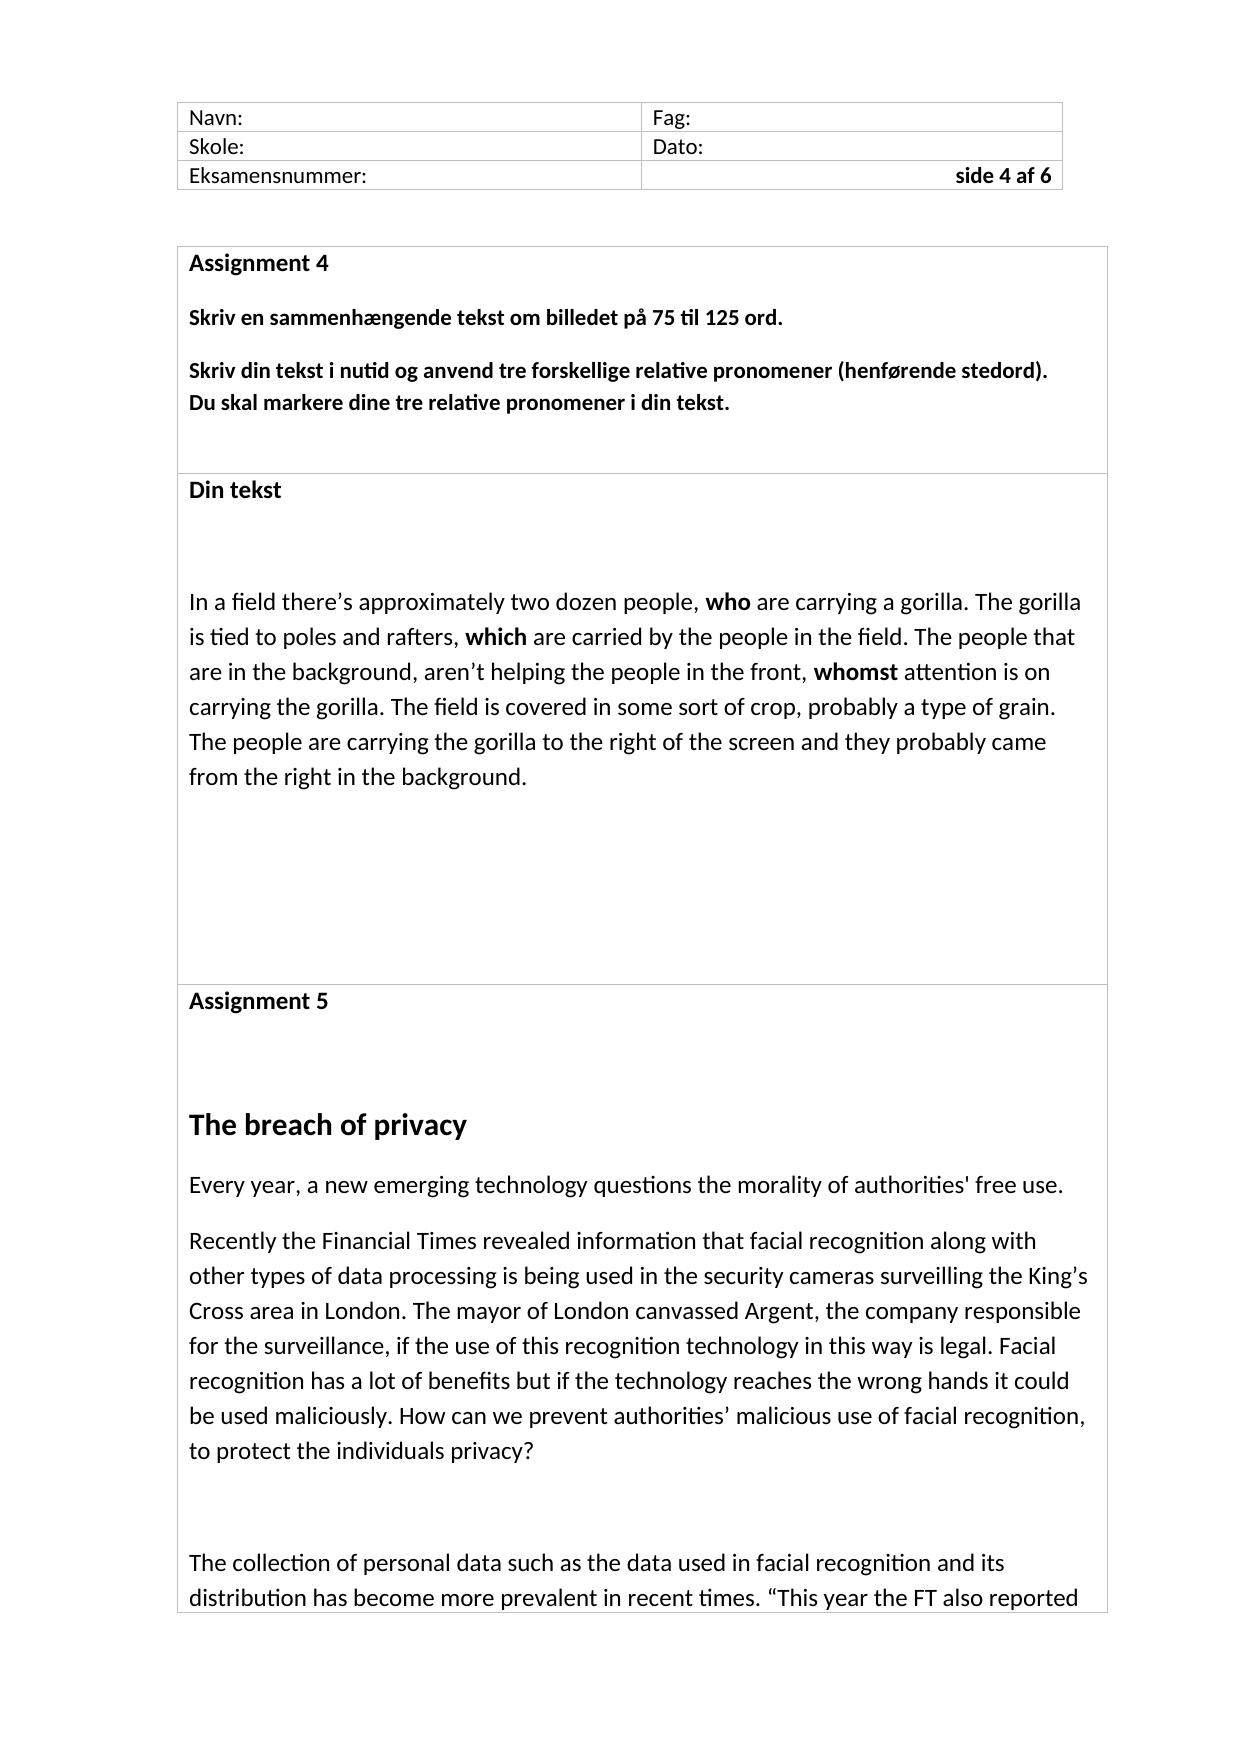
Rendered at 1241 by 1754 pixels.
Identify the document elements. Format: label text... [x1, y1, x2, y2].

table_cell Din tekst In a field there’s approximately two dozen people, who are carrying a gorilla. The gorilla is tied to poles and rafters, which are carried by the people in the field. The people that are in the background, aren’t helping the people in the front, whomst attention is on carrying the gorilla. The field is covered in some sort of crop, probably a type of grain. The people are carrying the gorilla to the right of the screen and they probably came from the right in the background. [178, 474, 1107, 984]
table_cell Assignment 5 The breach of privacy Every year, a new emerging technology questions the morality of authorities' free use. Recently the Financial Times revealed information that facial recognition along with other types of data processing is being used in the security cameras surveilling the King’s Cross area in London. The mayor of London canvassed Argent, the company responsible for the surveillance, if the use of this recognition technology in this way is legal. Facial recognition has a lot of benefits but if the technology reaches the wrong hands it could be used maliciously. How can we prevent authorities’ malicious use of facial recognition, to protect the individuals privacy? The collection of personal data such as the data used in facial recognition and its distribution has become more prevalent in recent times. “This year the FT also reported [178, 985, 1107, 1612]
table_header Assignment 4 Skriv en sammenhængende tekst om billedet på 75 til 125 ord. Skriv din tekst i nutid og anvend tre forskellige relative pronomener (henførende stedord). Du skal markere dine tre relative pronomener i din tekst. [178, 247, 1107, 473]
